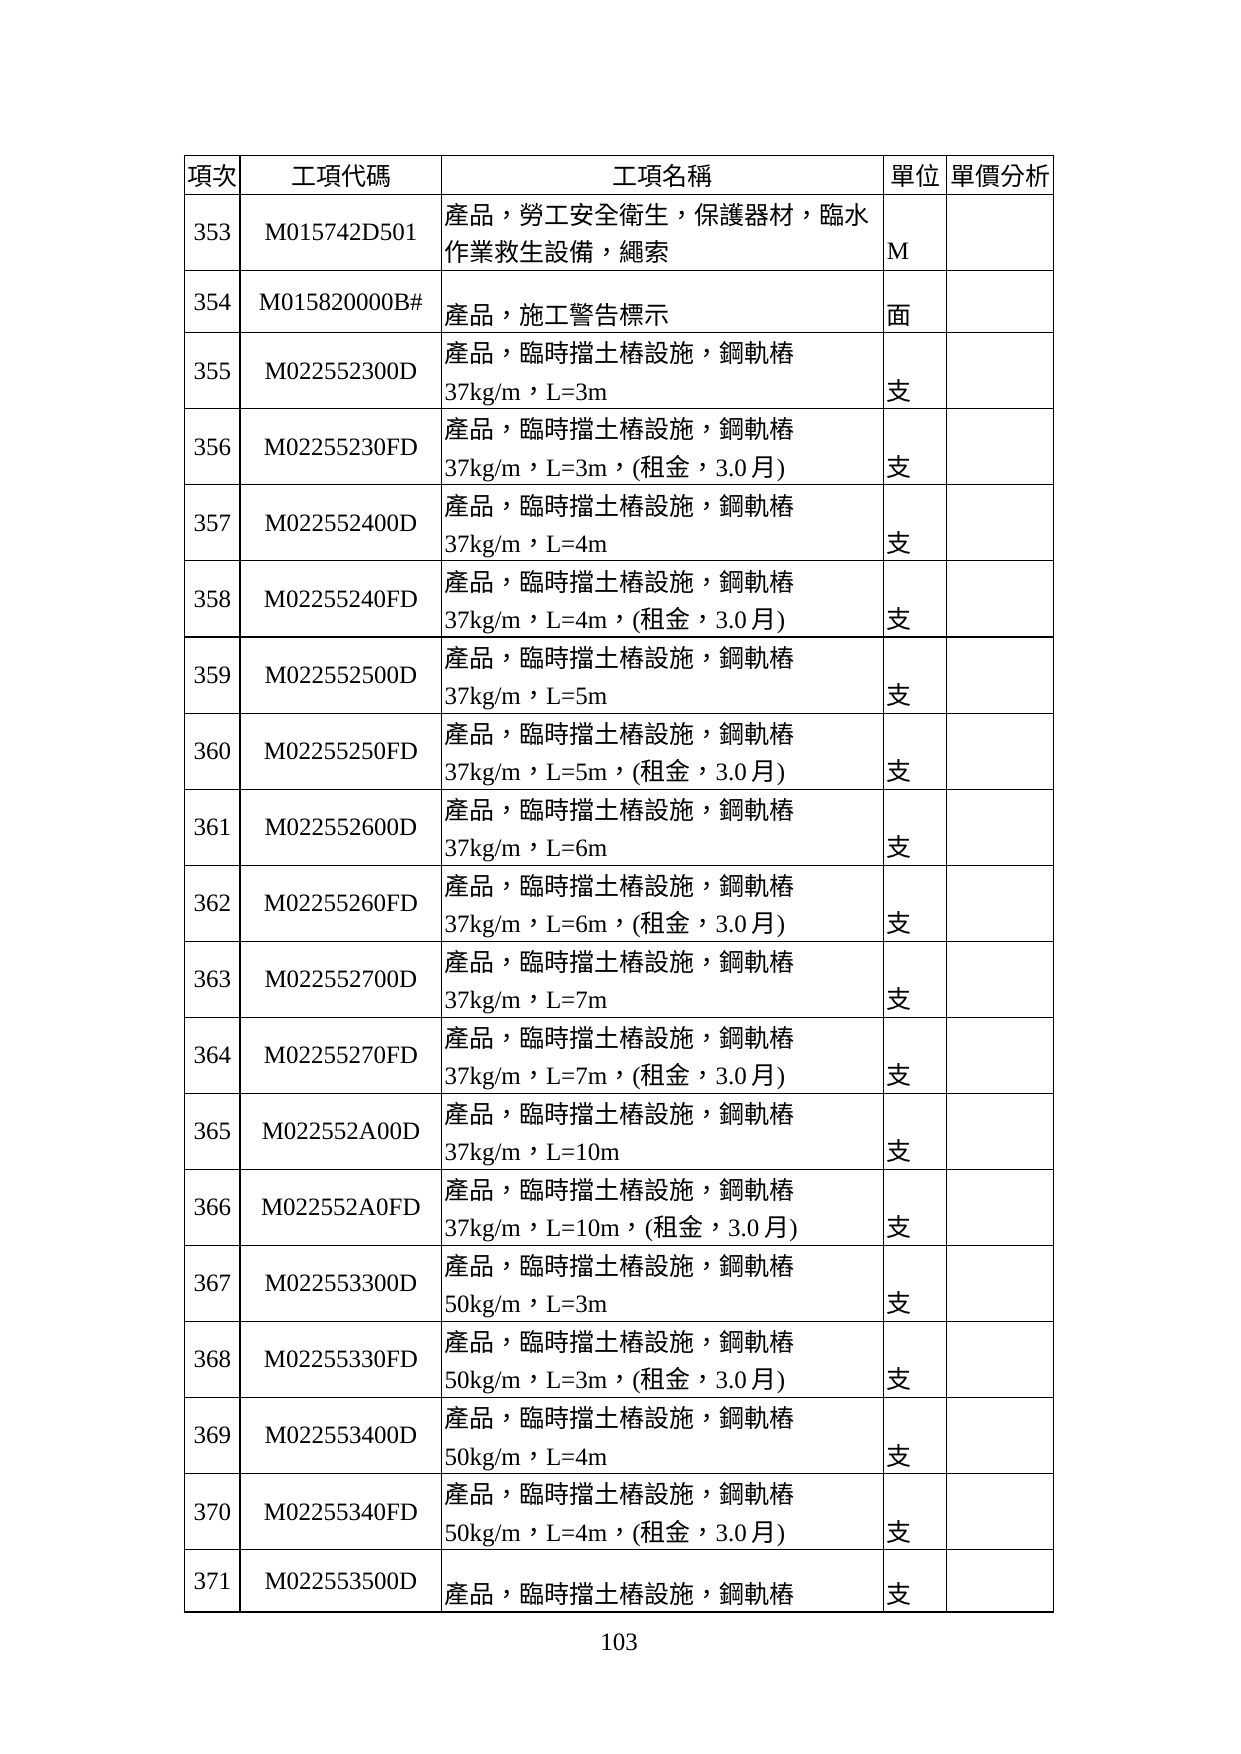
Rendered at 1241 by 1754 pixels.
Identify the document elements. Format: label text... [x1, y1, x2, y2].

table_cell [947, 1170, 1053, 1245]
table_cell M022552A00D [241, 1094, 441, 1169]
table_cell [947, 485, 1053, 560]
table_cell 產品，臨時擋土樁設施，鋼軌樁 37kg/m，L=5m，(租金，3.0月) [442, 714, 883, 788]
table_cell 支 [884, 1018, 946, 1093]
table_cell [947, 1094, 1053, 1169]
table_cell 370 [185, 1474, 239, 1549]
table_cell 支 [884, 1474, 946, 1549]
table_cell [947, 942, 1053, 1017]
table_cell 產品，臨時擋土樁設施，鋼軌樁 37kg/m，L=7m [442, 942, 883, 1017]
table_cell M022552700D [241, 942, 441, 1017]
table_cell 產品，臨時擋土樁設施，鋼軌樁 [442, 1550, 883, 1611]
table_cell 支 [884, 1550, 946, 1611]
table_cell M022553500D [241, 1550, 441, 1611]
table_cell M022552300D [241, 333, 441, 408]
table_cell 產品，臨時擋土樁設施，鋼軌樁 50kg/m，L=3m [442, 1246, 883, 1321]
table_cell M015820000B# [241, 271, 441, 332]
table_cell 359 [185, 638, 239, 712]
table_cell 產品，臨時擋土樁設施，鋼軌樁 37kg/m，L=3m [442, 333, 883, 408]
table_cell 支 [884, 561, 946, 636]
table_cell 支 [884, 638, 946, 712]
table_cell M02255340FD [241, 1474, 441, 1549]
table_cell M02255250FD [241, 714, 441, 788]
table_cell 364 [185, 1018, 239, 1093]
table_cell 355 [185, 333, 239, 408]
table_header 工項名稱 [442, 156, 883, 194]
table_cell 產品，臨時擋土樁設施，鋼軌樁 37kg/m，L=7m，(租金，3.0月) [442, 1018, 883, 1093]
table_cell 產品，臨時擋土樁設施，鋼軌樁 37kg/m，L=10m，(租金，3.0月) [442, 1170, 883, 1245]
table_cell [947, 1246, 1053, 1321]
table_cell 產品，臨時擋土樁設施，鋼軌樁 37kg/m，L=10m [442, 1094, 883, 1169]
table_cell 369 [185, 1398, 239, 1473]
table_cell [947, 714, 1053, 788]
table_cell 362 [185, 866, 239, 941]
table_cell 支 [884, 1246, 946, 1321]
table_cell 產品，施工警告標示 [442, 271, 883, 332]
table_cell [947, 638, 1053, 712]
table_cell M022553400D [241, 1398, 441, 1473]
table_cell 支 [884, 409, 946, 484]
table_cell 356 [185, 409, 239, 484]
table_cell [947, 1018, 1053, 1093]
table_cell [947, 271, 1053, 332]
table_cell [947, 1322, 1053, 1397]
table_cell 支 [884, 333, 946, 408]
table_cell 354 [185, 271, 239, 332]
table_cell 產品，勞工安全衛生，保護器材，臨水作業救生設備，繩索 [442, 195, 883, 270]
table_cell [947, 790, 1053, 864]
table_cell 支 [884, 1170, 946, 1245]
table_cell M022552600D [241, 790, 441, 864]
table_cell 產品，臨時擋土樁設施，鋼軌樁 37kg/m，L=4m，(租金，3.0月) [442, 561, 883, 636]
table_header 單價分析 [947, 156, 1053, 194]
table_cell [947, 333, 1053, 408]
table_cell 365 [185, 1094, 239, 1169]
table_cell M022553300D [241, 1246, 441, 1321]
table_cell 支 [884, 1398, 946, 1473]
table_cell [947, 409, 1053, 484]
table_cell 支 [884, 790, 946, 864]
table_cell 產品，臨時擋土樁設施，鋼軌樁 50kg/m，L=4m，(租金，3.0月) [442, 1474, 883, 1549]
table_cell 支 [884, 485, 946, 560]
table_cell 產品，臨時擋土樁設施，鋼軌樁 37kg/m，L=5m [442, 638, 883, 712]
table_cell M02255240FD [241, 561, 441, 636]
table_header 項次 [185, 156, 239, 194]
table_cell 367 [185, 1246, 239, 1321]
table_cell 363 [185, 942, 239, 1017]
table_cell M02255260FD [241, 866, 441, 941]
table_cell [947, 561, 1053, 636]
table_cell M022552A0FD [241, 1170, 441, 1245]
table_cell [947, 195, 1053, 270]
table_cell 支 [884, 1094, 946, 1169]
table_cell 360 [185, 714, 239, 788]
table_cell 353 [185, 195, 239, 270]
table_cell 產品，臨時擋土樁設施，鋼軌樁 37kg/m，L=3m，(租金，3.0月) [442, 409, 883, 484]
table_cell 368 [185, 1322, 239, 1397]
table_cell [947, 866, 1053, 941]
table_cell 支 [884, 714, 946, 788]
table_cell M022552400D [241, 485, 441, 560]
table_cell 產品，臨時擋土樁設施，鋼軌樁 37kg/m，L=6m [442, 790, 883, 864]
table_cell 支 [884, 942, 946, 1017]
table_cell M [884, 195, 946, 270]
table_cell M02255330FD [241, 1322, 441, 1397]
table_cell 357 [185, 485, 239, 560]
table_cell 366 [185, 1170, 239, 1245]
table_cell 361 [185, 790, 239, 864]
table_cell 產品，臨時擋土樁設施，鋼軌樁 50kg/m，L=4m [442, 1398, 883, 1473]
table_cell 358 [185, 561, 239, 636]
table_cell [947, 1474, 1053, 1549]
table_cell [947, 1550, 1053, 1611]
table_cell 產品，臨時擋土樁設施，鋼軌樁 37kg/m，L=4m [442, 485, 883, 560]
table_cell M022552500D [241, 638, 441, 712]
table_header 工項代碼 [241, 156, 441, 194]
table_cell M015742D501 [241, 195, 441, 270]
table_cell [947, 1398, 1053, 1473]
table_cell M02255270FD [241, 1018, 441, 1093]
table_cell 支 [884, 1322, 946, 1397]
table_cell M02255230FD [241, 409, 441, 484]
table_cell 產品，臨時擋土樁設施，鋼軌樁 37kg/m，L=6m，(租金，3.0月) [442, 866, 883, 941]
table_cell 支 [884, 866, 946, 941]
table_header 單位 [884, 156, 946, 194]
table_cell 產品，臨時擋土樁設施，鋼軌樁 50kg/m，L=3m，(租金，3.0月) [442, 1322, 883, 1397]
table_cell 371 [185, 1550, 239, 1611]
table_cell 面 [884, 271, 946, 332]
